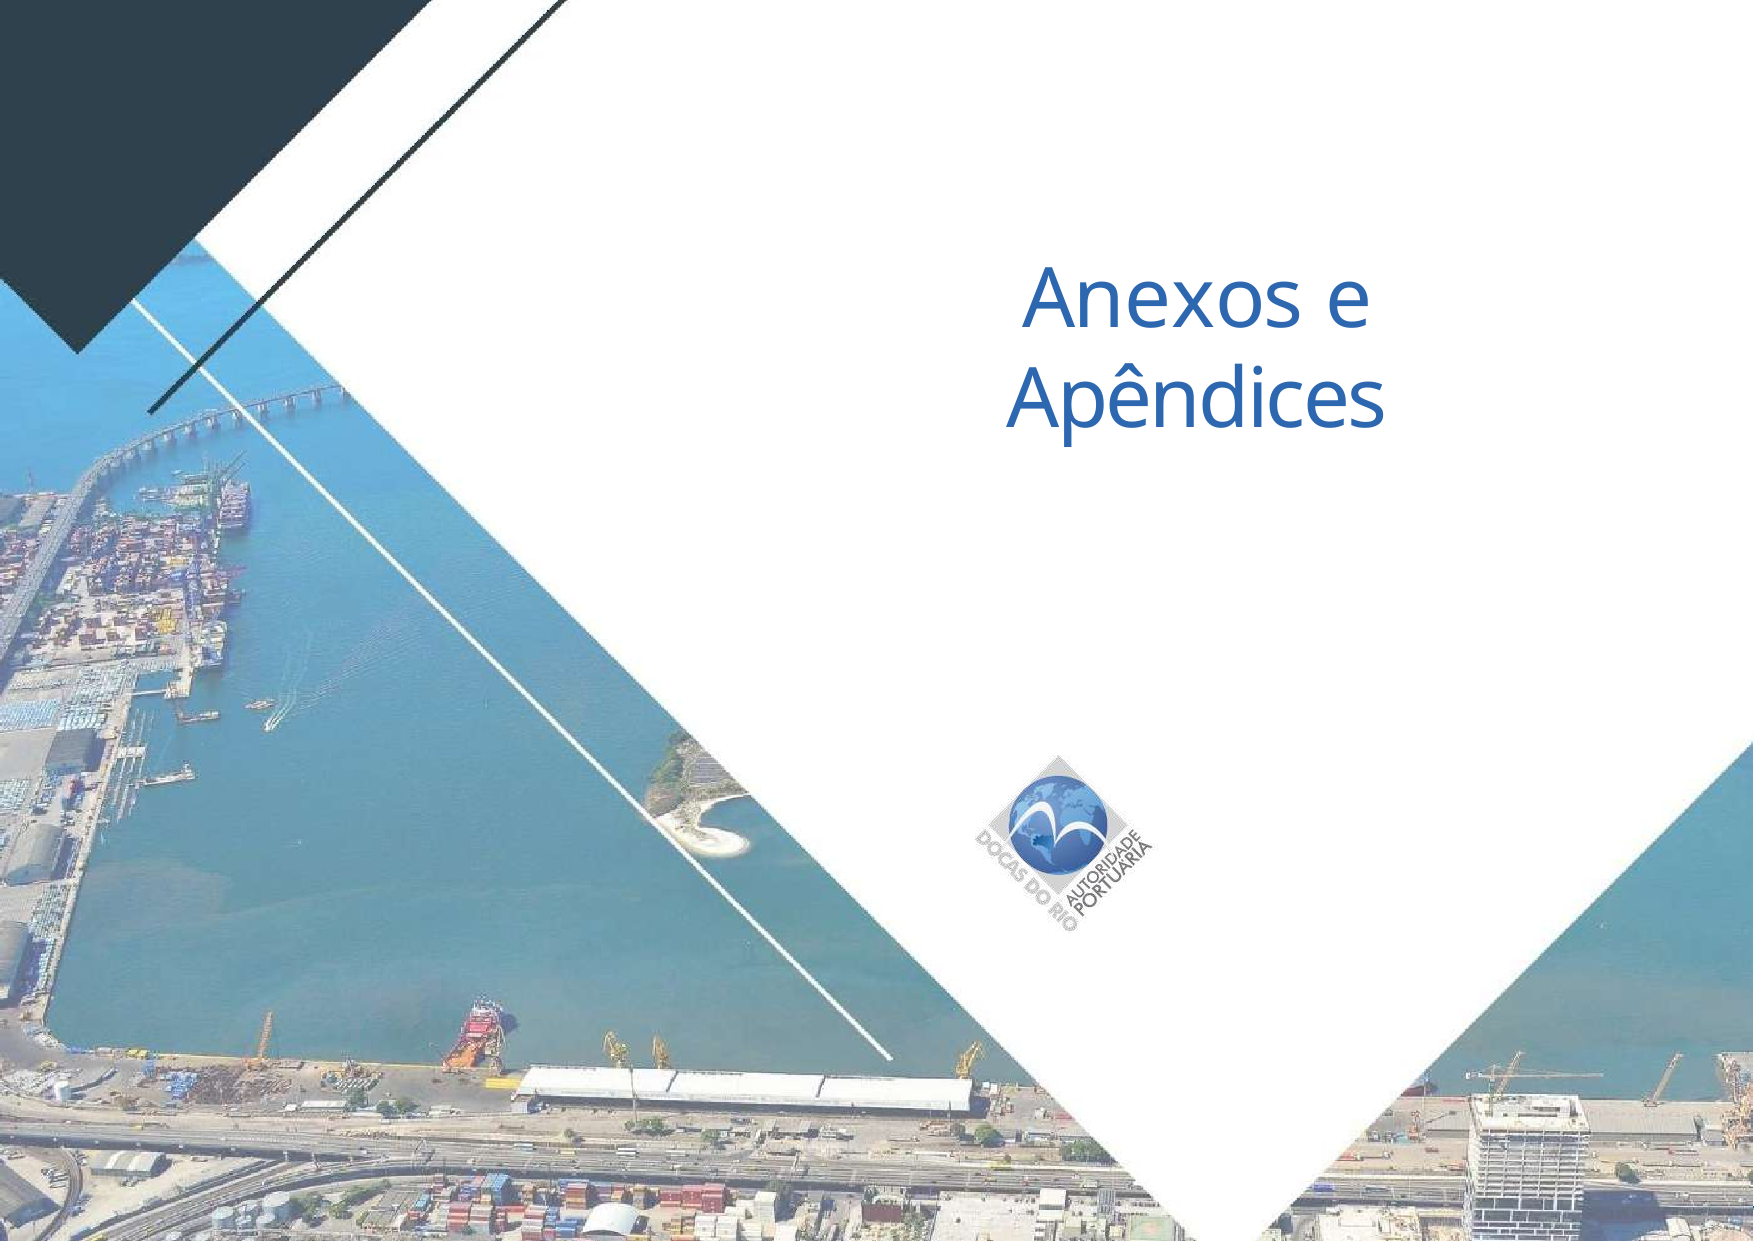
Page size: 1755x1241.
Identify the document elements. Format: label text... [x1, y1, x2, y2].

title Anexos e Apêndices [73, 242, 1682, 347]
picture [0, 0, 1754, 1241]
